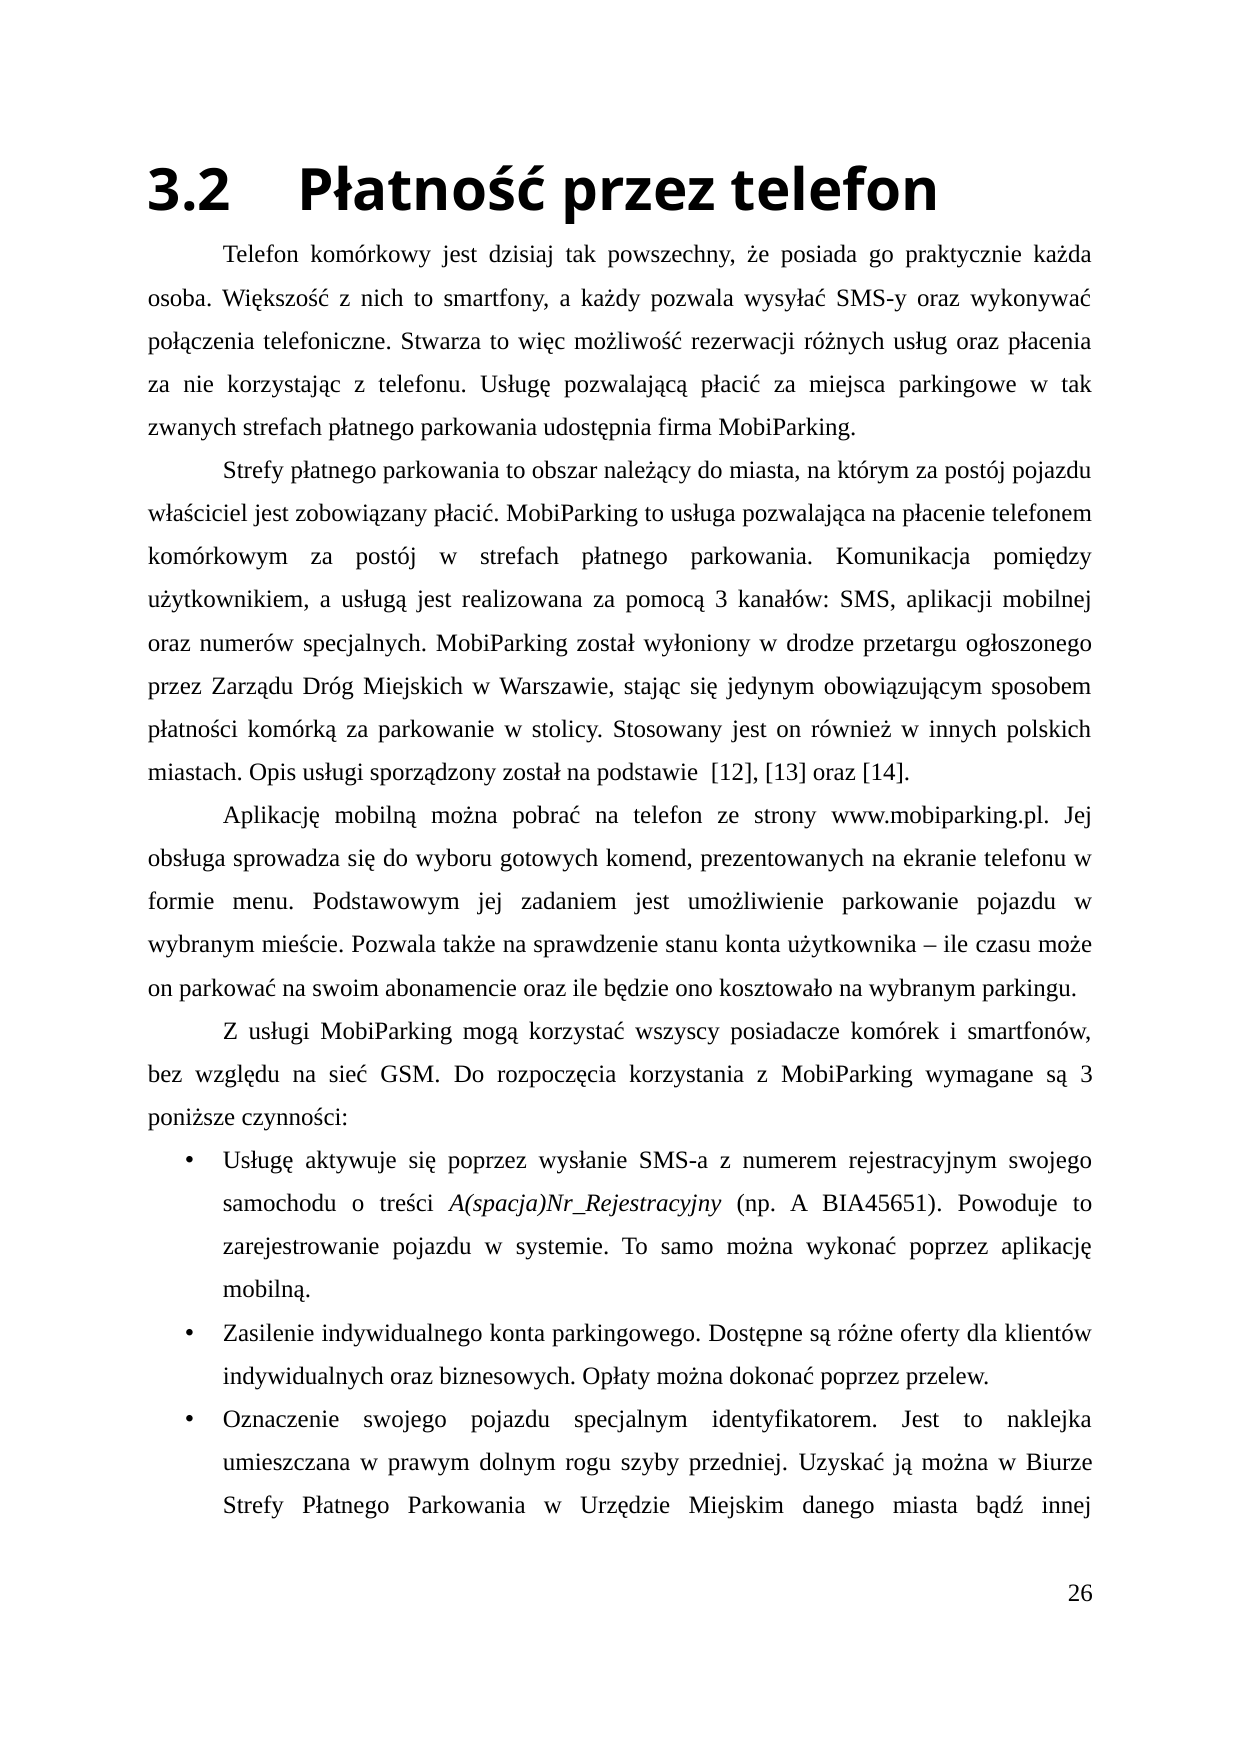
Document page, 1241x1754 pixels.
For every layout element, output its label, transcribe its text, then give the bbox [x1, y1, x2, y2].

list Zasilenie indywidualnego konta parkingowego. Dostępne są różne oferty dla klientów indywidualnych oraz biznesowych. Opłaty można dokonać poprzez przelew. [185, 1318, 1093, 1389]
text Strefy płatnego parkowania to obszar należący do miasta, na którym za postój pojazdu właściciel jest zobowiązany płacić. MobiParking to usługa pozwalająca na płacenie telefonem komórkowym za postój w strefach płatnego parkowania. Komunikacja pomiędzy użytkownikiem, a usługą jest realizowana za pomocą 3 kanałów: SMS, aplikacji mobilnej oraz numerów specjalnych. MobiParking został wyłoniony w drodze przetargu ogłoszonego przez Zarządu Dróg Miejskich w Warszawie, stając się jedynym obowiązującym sposobem płatności komórką za parkowanie w stolicy. Stosowany jest on również w innych polskich miastach. Opis usługi sporządzony został na podstawie [12], [13] oraz [14]. [148, 455, 1093, 786]
list Usługę aktywuje się poprzez wysłanie SMS-a z numerem rejestracyjnym swojego samochodu o treści A(spacja)Nr_Rejestracyjny (np. A BIA45651). Powoduje to zarejestrowanie pojazdu w systemie. To samo można wykonać poprzez aplikację mobilną. [185, 1145, 1093, 1303]
text Telefon komórkowy jest dzisiaj tak powszechny, że posiada go praktycznie każda osoba. Większość z nich to smartfony, a każdy pozwala wysyłać SMS-y oraz wykonywać połączenia telefoniczne. Stwarza to więc możliwość rezerwacji różnych usług oraz płacenia za nie korzystając z telefonu. Usługę pozwalającą płacić za miejsca parkingowe w tak zwanych strefach płatnego parkowania udostępnia firma MobiParking. [148, 239, 1093, 441]
subtitle Płatność przez telefon [148, 148, 1093, 227]
list Oznaczenie swojego pojazdu specjalnym identyfikatorem. Jest to naklejka umieszczana w prawym dolnym rogu szyby przedniej. Uzyskać ją można w Biurze Strefy Płatnego Parkowania w Urzędzie Miejskim danego miasta bądź innej [185, 1404, 1093, 1519]
text Z usługi MobiParking mogą korzystać wszyscy posiadacze komórek i smartfonów, bez względu na sieć GSM. Do rozpoczęcia korzystania z MobiParking wymagane są 3 poniższe czynności: [148, 1016, 1093, 1131]
text Aplikację mobilną można pobrać na telefon ze strony www.mobiparking.pl. Jej obsługa sprowadza się do wyboru gotowych komend, prezentowanych na ekranie telefonu w formie menu. Podstawowym jej zadaniem jest umożliwienie parkowanie pojazdu w wybranym mieście. Pozwala także na sprawdzenie stanu konta użytkownika – ile czasu może on parkować na swoim abonamencie oraz ile będzie ono kosztowało na wybranym parkingu. [148, 800, 1093, 1001]
